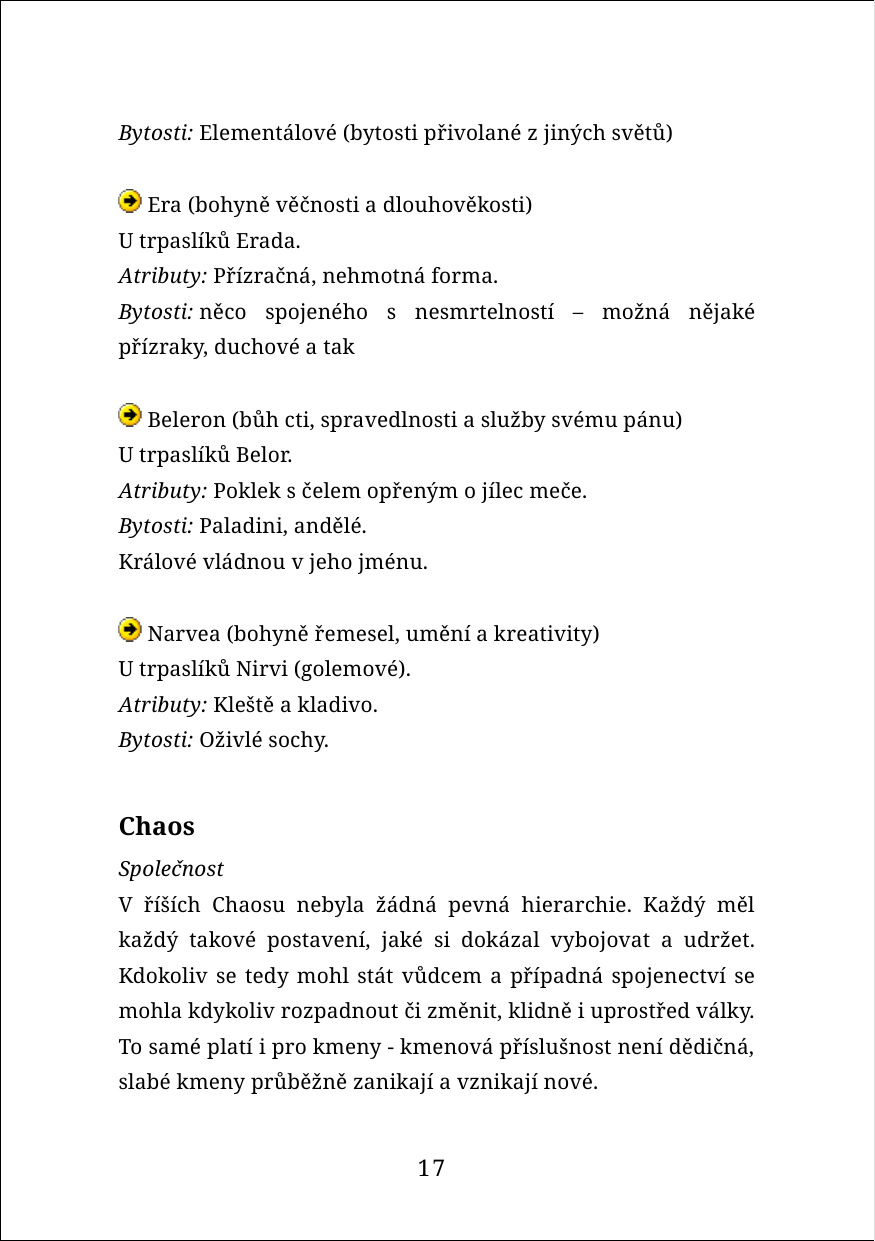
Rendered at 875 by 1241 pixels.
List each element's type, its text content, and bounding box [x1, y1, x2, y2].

subtitle Chaos [118, 808, 756, 842]
picture [118, 189, 142, 213]
text Bytosti: Elementálové (bytosti přivolané z jiných světů) Era (bohyně věčnosti a dlouhověkosti) U trpaslíků Erada. Atributy: Přízračná, nehmotná forma. Bytosti: něco spojeného s nesmrtelností – možná nějaké přízraky, duchové a tak Beleron (bůh cti, spravedlnosti a služby svému pánu) U trpaslíků Belor. Atributy: Poklek s čelem opřeným o jílec meče. Bytosti: Paladini, andělé. Králové vládnou v jeho jménu. Narvea (bohyně řemesel, umění a kreativity) U trpaslíků Nirvi (golemové). Atributy: Kleště a kladivo. Bytosti: Oživlé sochy. [118, 118, 756, 754]
picture [118, 617, 142, 642]
text Společnost V říších Chaosu nebyla žádná pevná hierarchie. Každý měl každý takové postavení, jaké si dokázal vybojovat a udržet. Kdokoliv se tedy mohl stát vůdcem a případná spojenectví se mohla kdykoliv rozpadnout či změnit, klidně i uprostřed války. To samé platí i pro kmeny - kmenová příslušnost není dědičná, slabé kmeny průběžně zanikají a vznikají nové. [118, 854, 756, 1096]
picture [118, 403, 142, 427]
